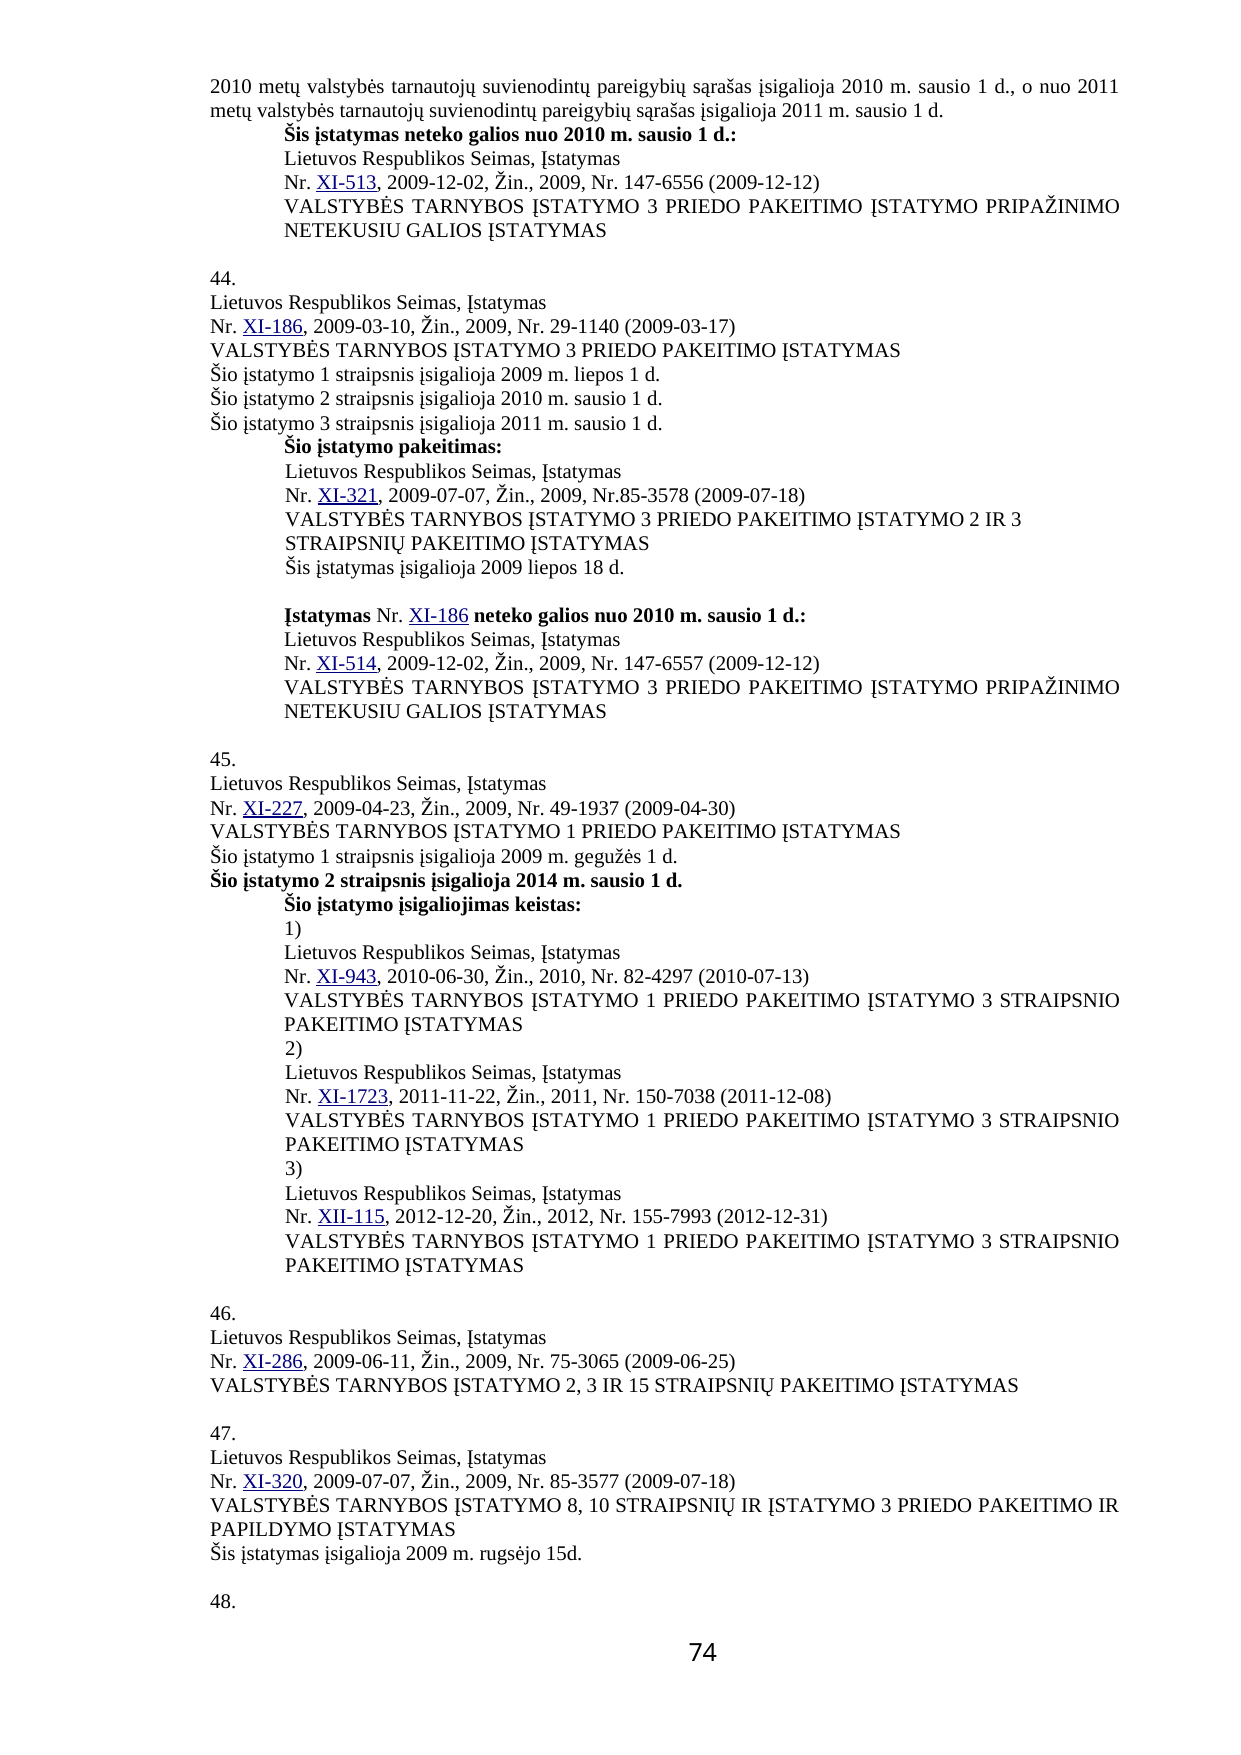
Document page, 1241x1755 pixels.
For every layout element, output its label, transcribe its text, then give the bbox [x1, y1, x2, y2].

text Lietuvos Respublikos Seimas, Įstatymas [210, 146, 1120, 170]
text Nr. XI-513, 2009-12-02, Žin., 2009, Nr. 147-6556 (2009-12-12) [210, 170, 1120, 194]
text Nr. XI-943, 2010-06-30, Žin., 2010, Nr. 82-4297 (2010-07-13) [210, 964, 1120, 988]
text Šio įstatymo pakeitimas: [210, 434, 1120, 458]
text VALSTYBĖS TARNYBOS ĮSTATYMO 3 PRIEDO PAKEITIMO ĮSTATYMO PRIPAŽINIMO NETEKUSIU GALIOS ĮSTATYMAS [284, 194, 1120, 242]
text Įstatymas Nr. XI-186 neteko galios nuo 2010 m. sausio 1 d.: [210, 603, 1120, 627]
text Šio įstatymo įsigaliojimas keistas: [210, 892, 1120, 916]
text 2010 metų valstybės tarnautojų suvienodintų pareigybių sąrašas įsigalioja 2010 m. sausio 1 d., o nuo 2011 metų valstybės tarnautojų suvienodintų pareigybių sąrašas įsigalioja 2011 m. sausio 1 d. [210, 73, 1120, 122]
text Lietuvos Respublikos Seimas, Įstatymas [210, 458, 1120, 483]
text Lietuvos Respublikos Seimas, Įstatymas [210, 627, 1120, 651]
text Šio įstatymo 1 straipsnis įsigalioja 2009 m. gegužės 1 d. [210, 843, 1121, 868]
text VALSTYBĖS TARNYBOS ĮSTATYMO 1 PRIEDO PAKEITIMO ĮSTATYMAS [210, 819, 1120, 843]
text 46. [210, 1301, 1120, 1325]
text Nr. XI-186, 2009-03-10, Žin., 2009, Nr. 29-1140 (2009-03-17) [210, 314, 1120, 338]
text Lietuvos Respublikos Seimas, Įstatymas [210, 1180, 1120, 1204]
text VALSTYBĖS TARNYBOS ĮSTATYMO 3 PRIEDO PAKEITIMO ĮSTATYMO 2 IR 3 STRAIPSNIŲ PAKEITIMO ĮSTATYMAS [285, 507, 1120, 555]
text Šio įstatymo 1 straipsnis įsigalioja 2009 m. liepos 1 d. [210, 362, 1120, 386]
text Lietuvos Respublikos Seimas, Įstatymas [285, 1060, 1120, 1084]
text Nr. XI-227, 2009-04-23, Žin., 2009, Nr. 49-1937 (2009-04-30) [210, 795, 1120, 819]
text VALSTYBĖS TARNYBOS ĮSTATYMO 3 PRIEDO PAKEITIMO ĮSTATYMAS [210, 338, 1120, 362]
text Lietuvos Respublikos Seimas, Įstatymas [210, 1445, 1120, 1469]
text Šio įstatymo 2 straipsnis įsigalioja 2014 m. sausio 1 d. [210, 868, 1121, 892]
text Nr. XI-321, 2009-07-07, Žin., 2009, Nr.85-3578 (2009-07-18) [210, 483, 1120, 507]
text Šio įstatymo 3 straipsnis įsigalioja 2011 m. sausio 1 d. [210, 410, 1120, 434]
text 1) [210, 916, 1120, 940]
text Nr. XI-514, 2009-12-02, Žin., 2009, Nr. 147-6557 (2009-12-12) [210, 651, 1120, 675]
text Nr. XI-320, 2009-07-07, Žin., 2009, Nr. 85-3577 (2009-07-18) [210, 1469, 1120, 1493]
text Nr. XII-115, 2012-12-20, Žin., 2012, Nr. 155-7993 (2012-12-31) [210, 1204, 1120, 1228]
text Šis įstatymas įsigalioja 2009 liepos 18 d. [285, 555, 1120, 579]
text VALSTYBĖS TARNYBOS ĮSTATYMO 1 PRIEDO PAKEITIMO ĮSTATYMO 3 STRAIPSNIO PAKEITIMO ĮSTATYMAS [285, 1108, 1120, 1156]
text VALSTYBĖS TARNYBOS ĮSTATYMO 8, 10 STRAIPSNIŲ IR ĮSTATYMO 3 PRIEDO PAKEITIMO IR PAPILDYMO ĮSTATYMAS [210, 1493, 1120, 1541]
text VALSTYBĖS TARNYBOS ĮSTATYMO 3 PRIEDO PAKEITIMO ĮSTATYMO PRIPAŽINIMO NETEKUSIU GALIOS ĮSTATYMAS [284, 675, 1120, 723]
text Šio įstatymo 2 straipsnis įsigalioja 2010 m. sausio 1 d. [210, 386, 1120, 410]
text Šis įstatymas įsigalioja 2009 m. rugsėjo 15d. [210, 1541, 1120, 1565]
text 44. [210, 266, 1120, 290]
text VALSTYBĖS TARNYBOS ĮSTATYMO 1 PRIEDO PAKEITIMO ĮSTATYMO 3 STRAIPSNIO PAKEITIMO ĮSTATYMAS [285, 1228, 1120, 1277]
text Nr. XI-1723, 2011-11-22, Žin., 2011, Nr. 150-7038 (2011-12-08) [285, 1084, 1120, 1108]
text Lietuvos Respublikos Seimas, Įstatymas [210, 940, 1120, 964]
text VALSTYBĖS TARNYBOS ĮSTATYMO 2, 3 IR 15 STRAIPSNIŲ PAKEITIMO ĮSTATYMAS [210, 1373, 1120, 1397]
text 48. [210, 1589, 1120, 1613]
text Lietuvos Respublikos Seimas, Įstatymas [210, 290, 1120, 314]
text Lietuvos Respublikos Seimas, Įstatymas [210, 1325, 1120, 1349]
text Šis įstatymas neteko galios nuo 2010 m. sausio 1 d.: [210, 122, 1120, 146]
text VALSTYBĖS TARNYBOS ĮSTATYMO 1 PRIEDO PAKEITIMO ĮSTATYMO 3 STRAIPSNIO PAKEITIMO ĮSTATYMAS [284, 988, 1120, 1036]
text 47. [210, 1421, 1120, 1445]
text 2) [285, 1036, 1120, 1060]
text Lietuvos Respublikos Seimas, Įstatymas [210, 771, 1120, 795]
text Nr. XI-286, 2009-06-11, Žin., 2009, Nr. 75-3065 (2009-06-25) [210, 1349, 1120, 1373]
text 3) [210, 1156, 1120, 1180]
text 45. [210, 747, 1120, 771]
